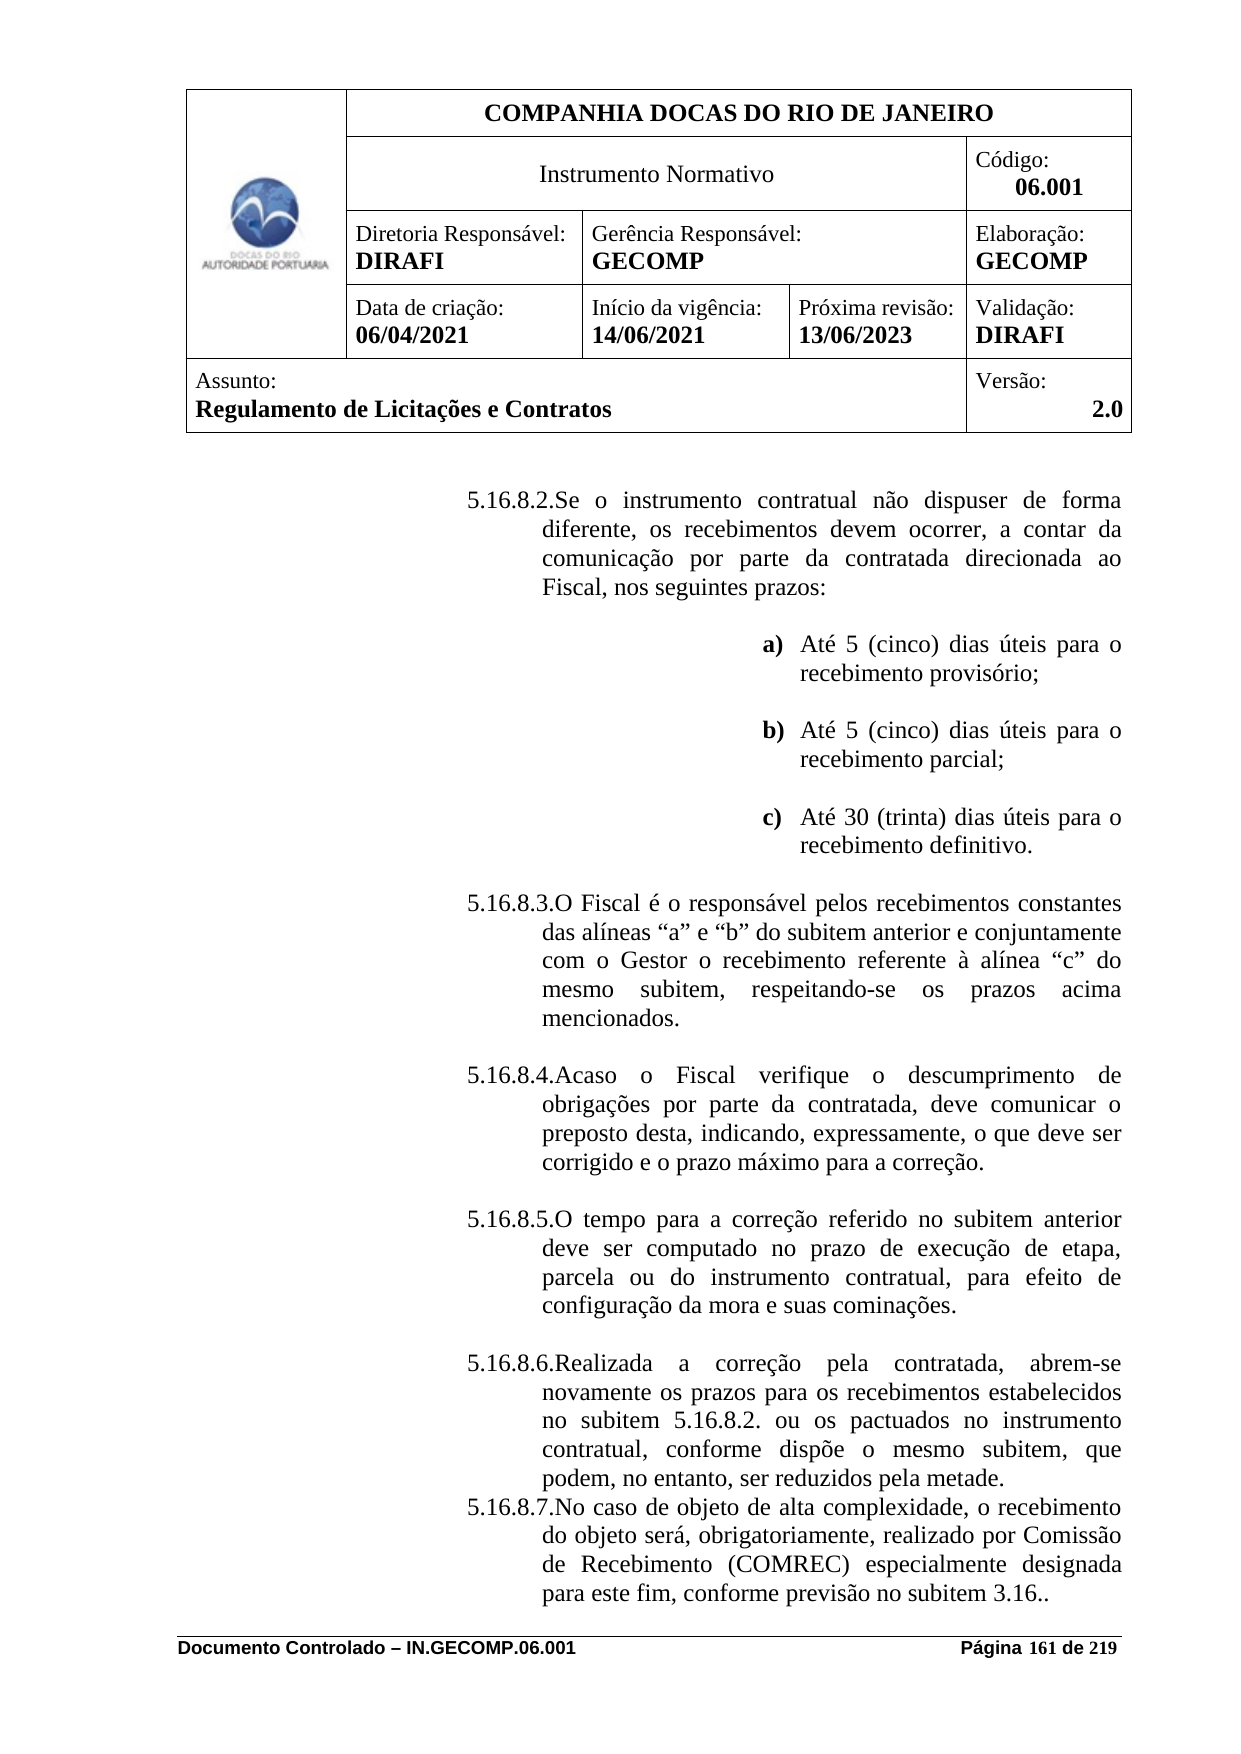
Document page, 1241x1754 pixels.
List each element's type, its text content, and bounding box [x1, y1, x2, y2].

list Até 5 (cinco) dias úteis para o recebimento parcial; [762, 715, 1122, 773]
list Até 30 (trinta) dias úteis para o recebimento definitivo. [762, 802, 1122, 859]
list O tempo para a correção referido no subitem anterior deve ser computado no prazo de execução de etapa, parcela ou do instrumento contratual, para efeito de configuração da mora e suas cominações. [467, 1204, 1122, 1319]
list O Fiscal é o responsável pelos recebimentos constantes das alíneas “a” e “b” do subitem anterior e conjuntamente com o Gestor o recebimento referente à alínea “c” do mesmo subitem, respeitando-se os prazos acima mencionados. [467, 888, 1122, 1032]
list Acaso o Fiscal verifique o descumprimento de obrigações por parte da contratada, deve comunicar o preposto desta, indicando, expressamente, o que deve ser corrigido e o prazo máximo para a correção. [467, 1060, 1122, 1175]
list No caso de objeto de alta complexidade, o recebimento do objeto será, obrigatoriamente, realizado por Comissão de Recebimento (COMREC) especialmente designada para este fim, conforme previsão no subitem 3.16.. [467, 1492, 1122, 1607]
list Até 5 (cinco) dias úteis para o recebimento provisório; [762, 629, 1122, 687]
list Se o instrumento contratual não dispuser de forma diferente, os recebimentos devem ocorrer, a contar da comunicação por parte da contratada direcionada ao Fiscal, nos seguintes prazos: [467, 485, 1122, 600]
list Realizada a correção pela contratada, abrem-se novamente os prazos para os recebimentos estabelecidos no subitem 5.16.8.2. ou os pactuados no instrumento contratual, conforme dispõe o mesmo subitem, que podem, no entanto, ser reduzidos pela metade. [467, 1348, 1122, 1492]
